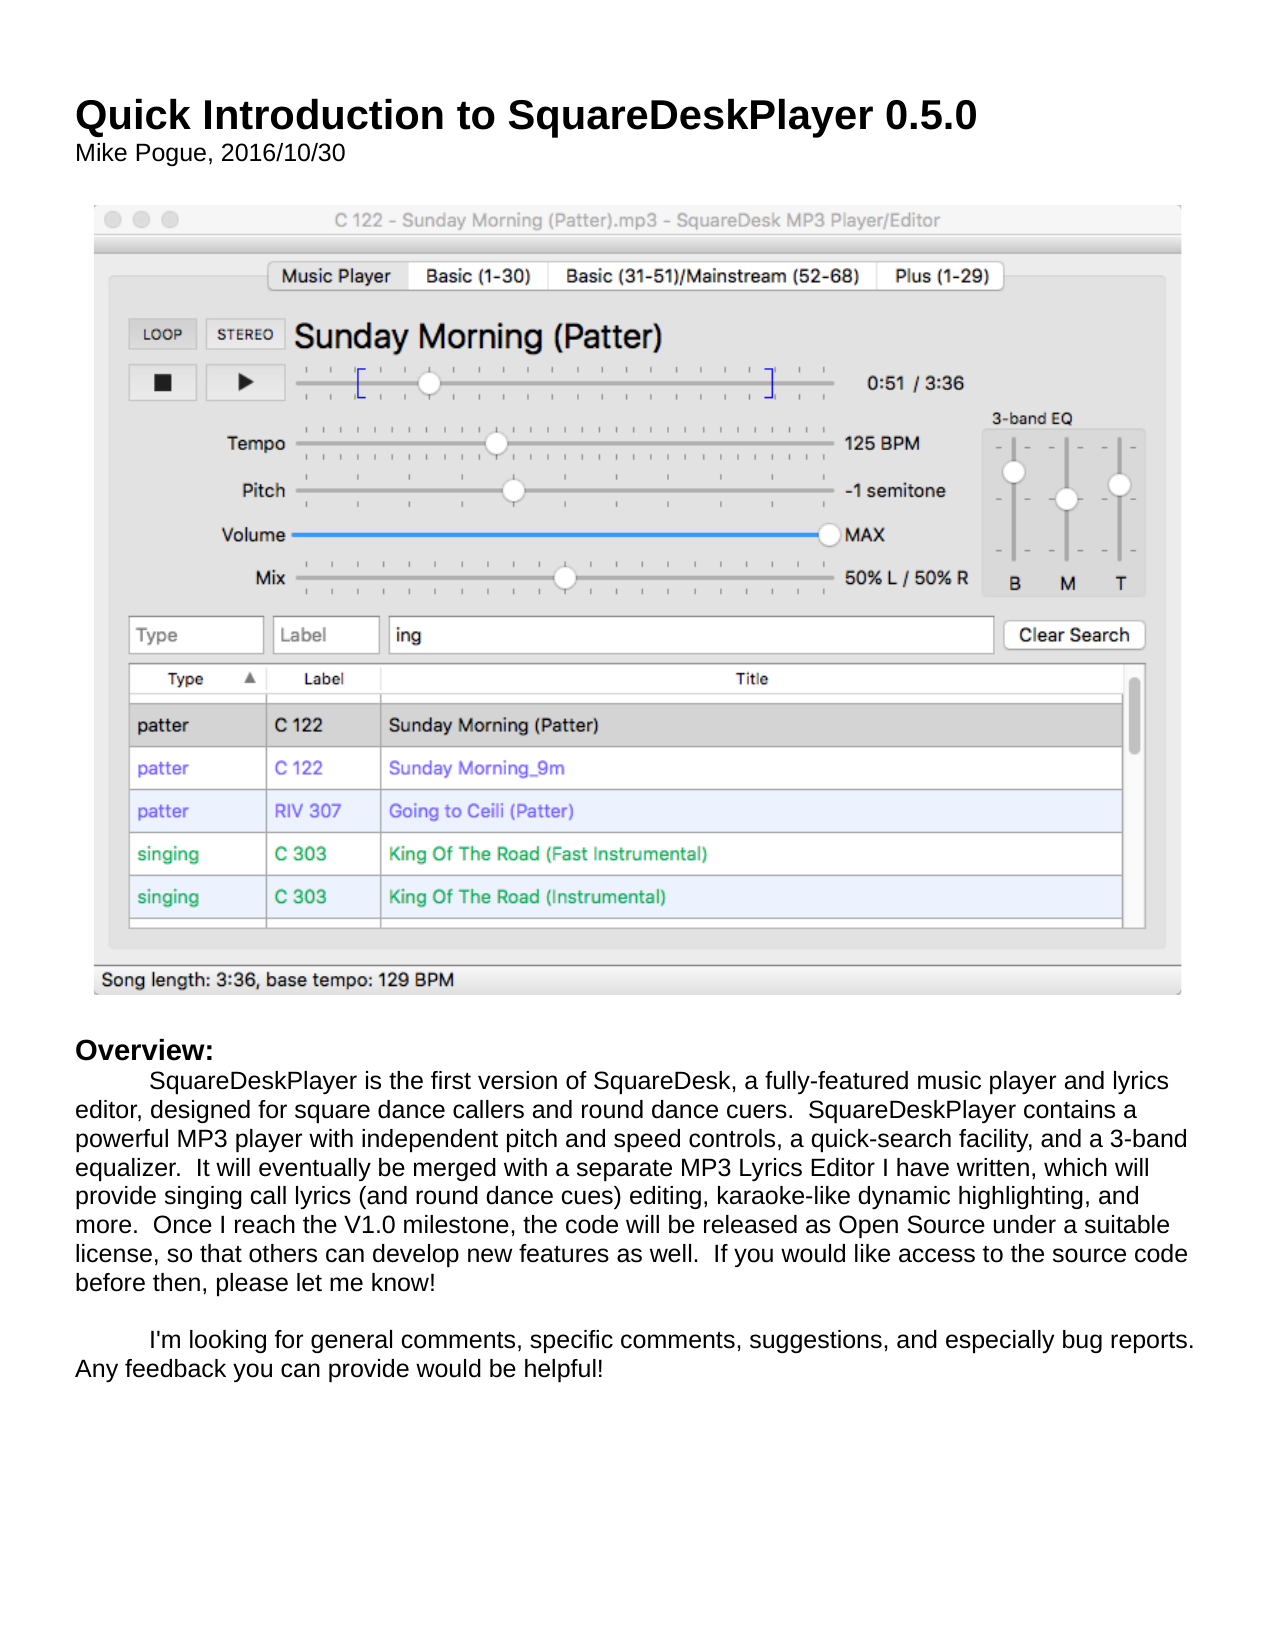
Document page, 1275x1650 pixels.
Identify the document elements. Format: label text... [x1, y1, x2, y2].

text I'm looking for general comments, specific comments, suggestions, and especially bug reports. Any feedback you can provide would be helpful! [75, 1325, 1200, 1383]
picture [93, 205, 1182, 995]
text Mike Pogue, 2016/10/30 [75, 138, 1200, 195]
text Overview: [75, 1033, 1200, 1066]
text SquareDeskPlayer is the first version of SquareDesk, a fully-featured music player and lyrics editor, designed for square dance callers and round dance cuers. SquareDeskPlayer contains a powerful MP3 player with independent pitch and speed controls, a quick-search facility, and a 3-band equalizer. It will eventually be merged with a separate MP3 Lyrics Editor I have written, which will provide singing call lyrics (and round dance cues) editing, karaoke-like dynamic highlighting, and more. Once I reach the V1.0 milestone, the code will be released as Open Source under a suitable license, so that others can develop new features as well. If you would like access to the source code before then, please let me know! [75, 1066, 1200, 1325]
text Quick Introduction to SquareDeskPlayer 0.5.0 [75, 90, 1200, 138]
